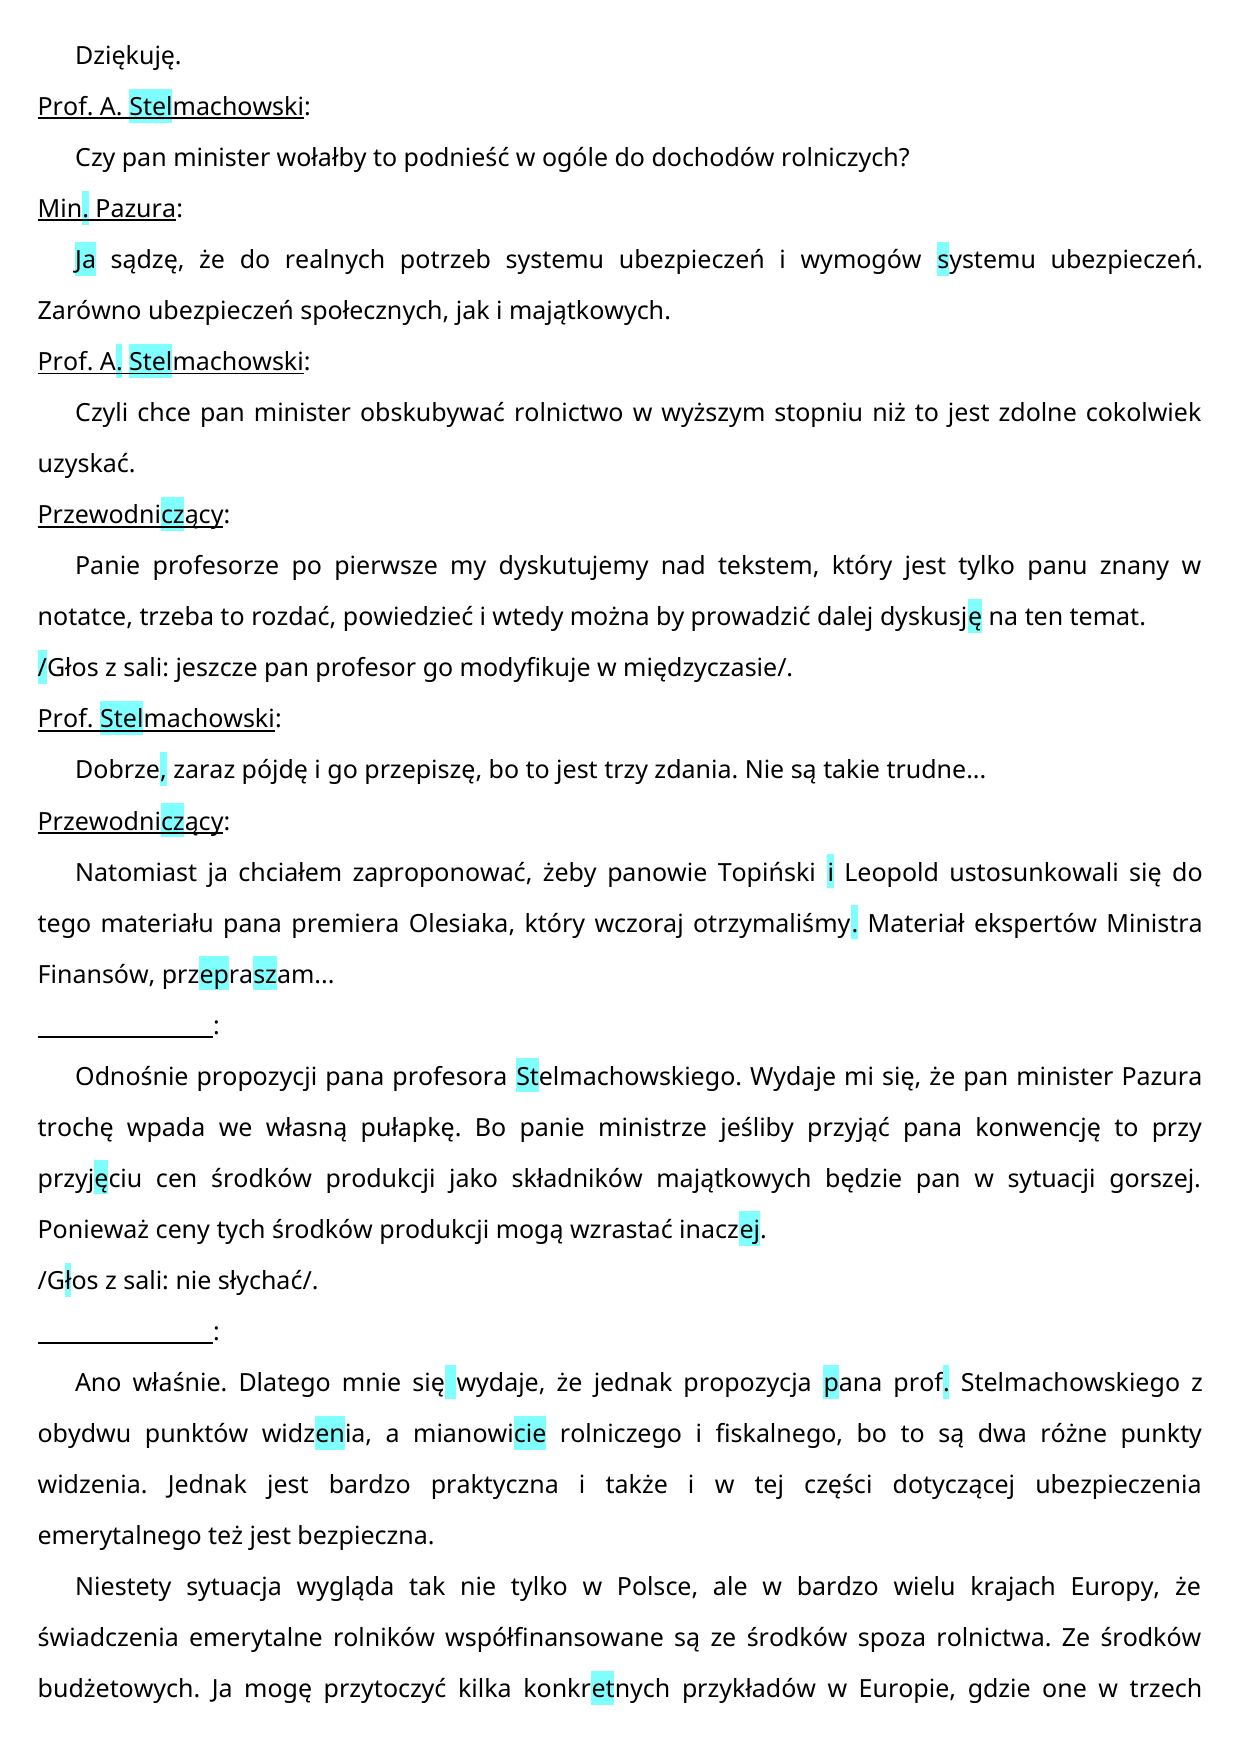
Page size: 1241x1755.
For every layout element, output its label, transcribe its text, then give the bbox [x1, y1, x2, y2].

text Czyli chce pan minister obskubywać rolnictwo w wyższym stopniu niż to jest zdolne cokolwiek uzyskać. [37, 395, 1203, 480]
text : [37, 1007, 1203, 1041]
text : [37, 1313, 1203, 1348]
text Dziękuję. [37, 37, 1203, 72]
text Odnośnie propozycji pana profesora Stelmachowskiego. Wydaje mi się, że pan minister Pazura trochę wpada we własną pułapkę. Bo panie ministrze jeśliby przyjąć pana konwencję to przy przyjęciu cen środków produkcji jako składników majątkowych będzie pan w sytuacji gorszej. Ponieważ ceny tych środków produkcji mogą wzrastać inaczej. [37, 1058, 1203, 1246]
text Ja sądzę, że do realnych potrzeb systemu ubezpieczeń i wymogów systemu ubezpieczeń. Zarówno ubezpieczeń społecznych, jak i majątkowych. [37, 242, 1203, 327]
text Przewodniczący: [37, 803, 1203, 837]
text Niestety sytuacja wygląda tak nie tylko w Polsce, ale w bardzo wielu krajach Europy, że świadczenia emerytalne rolników współfinansowane są ze środków spoza rolnictwa. Ze środków budżetowych. Ja mogę przytoczyć kilka konkretnych przykładów w Europie, gdzie one w trzech [37, 1569, 1203, 1705]
text Ano właśnie. Dlatego mnie się wydaje, że jednak propozycja pana prof. Stelmachowskiego z obydwu punktów widzenia, a mianowicie rolniczego i fiskalnego, bo to są dwa różne punkty widzenia. Jednak jest bardzo praktyczna i także i w tej części dotyczącej ubezpieczenia emerytalnego też jest bezpieczna. [37, 1364, 1203, 1552]
text /Głos z sali: nie słychać/. [37, 1262, 1203, 1297]
text /Głos z sali: jeszcze pan profesor go modyfikuje w międzyczasie/. [37, 650, 1203, 684]
text Natomiast ja chciałem zaproponować, żeby panowie Topiński i Leopold ustosunkowali się do tego materiału pana premiera Olesiaka, który wczoraj otrzymaliśmy. Materiał ekspertów Ministra Finansów, przepraszam... [37, 854, 1203, 990]
text Min. Pazura: [37, 191, 1203, 225]
text Panie profesorze po pierwsze my dyskutujemy nad tekstem, który jest tylko panu znany w notatce, trzeba to rozdać, powiedzieć i wtedy można by prowadzić dalej dyskusję na ten temat. [37, 548, 1203, 633]
text Dobrze, zaraz pójdę i go przepiszę, bo to jest trzy zdania. Nie są takie trudne... [37, 752, 1203, 786]
text Prof. A. Stelmachowski: [37, 344, 1203, 378]
text Przewodniczący: [37, 497, 1203, 531]
text Prof. Stelmachowski: [37, 701, 1203, 735]
text Czy pan minister wołałby to podnieść w ogóle do dochodów rolniczych? [37, 139, 1203, 174]
text Prof. A. Stelmachowski: [37, 88, 1203, 123]
